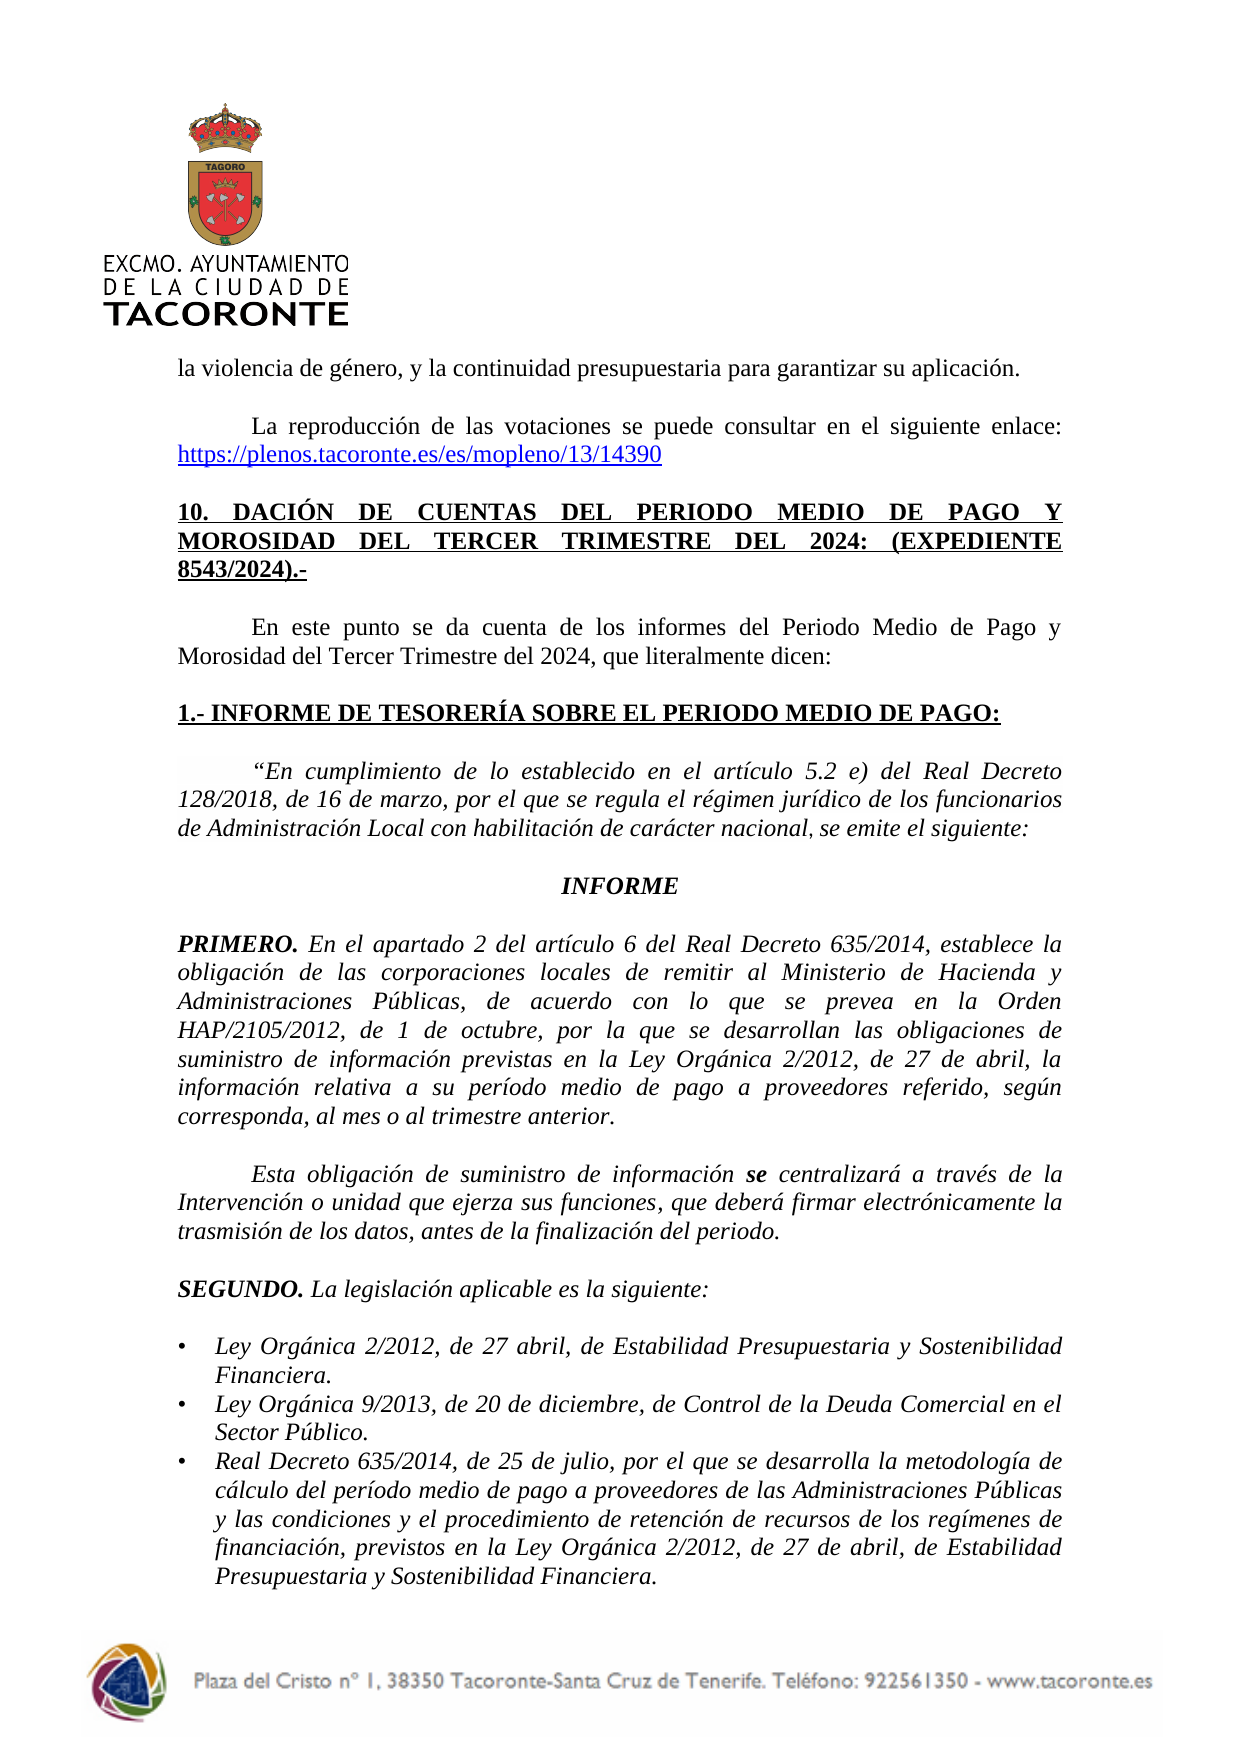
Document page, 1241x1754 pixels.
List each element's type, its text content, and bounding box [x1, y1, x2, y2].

list Ley Orgánica 2/2012, de 27 abril, de Estabilidad Presupuestaria y Sostenibilidad Financiera. [177, 1331, 1063, 1389]
text 1.- INFORME DE TESORERÍA SOBRE EL PERIODO MEDIO DE PAGO: [177, 698, 1063, 727]
text 10. DACIÓN DE CUENTAS DEL PERIODO MEDIO DE PAGO Y [177, 497, 1063, 522]
text PRIMERO. En el apartado 2 del artículo 6 del Real Decreto 635/2014, establece la obligación de las corporaciones locales de remitir al Ministerio de Hacienda y Administraciones Públicas, de acuerdo con lo que se prevea en la Orden HAP/2105/2012, de 1 de octubre, por la que se desarrollan las obligaciones de suministro de información previstas en la Ley Orgánica 2/2012, de 27 de abril, la información relativa a su período medio de pago a proveedores referido, según corresponda, al mes o al trimestre anterior. [177, 929, 1063, 1130]
text 8543/2024).- [177, 552, 1063, 583]
text En este punto se da cuenta de los informes del Periodo Medio de Pago y Morosidad del Tercer Trimestre del 2024, que literalmente dicen: [177, 612, 1063, 669]
text la violencia de género, y la continuidad presupuestaria para garantizar su aplicación. [177, 353, 1063, 382]
text Esta obligación de suministro de información se centralizará a través de la Intervención o unidad que ejerza sus funciones, que deberá firmar electrónicamente la trasmisión de los datos, antes de la finalización del periodo. [177, 1159, 1063, 1245]
picture [80, 1630, 1163, 1737]
text MOROSIDAD DEL TERCER TRIMESTRE DEL 2024: (EXPEDIENTE [177, 523, 1063, 551]
list Real Decreto 635/2014, de 25 de julio, por el que se desarrolla la metodología de cálculo del período medio de pago a proveedores de las Administraciones Públicas y las condiciones y el procedimiento de retención de recursos de los regímenes de financiación, previstos en la Ley Orgánica 2/2012, de 27 de abril, de Estabilidad Presupuestaria y Sostenibilidad Financiera. [177, 1446, 1063, 1590]
text SEGUNDO. La legislación aplicable es la siguiente: [177, 1274, 1063, 1302]
text La reproducción de las votaciones se puede consultar en el siguiente enlace: https://plenos.tacoronte.es/es/mopleno/13/14390 [177, 411, 1063, 468]
text “En cumplimiento de lo establecido en el artículo 5.2 e) del Real Decreto 128/2018, de 16 de marzo, por el que se regula el régimen jurídico de los funcionarios de Administración Local con habilitación de carácter nacional, se emite el siguiente: [177, 756, 1063, 842]
text INFORME [177, 871, 1063, 900]
picture [103, 103, 348, 326]
list Ley Orgánica 9/2013, de 20 de diciembre, de Control de la Deuda Comercial en el Sector Público. [177, 1389, 1063, 1446]
